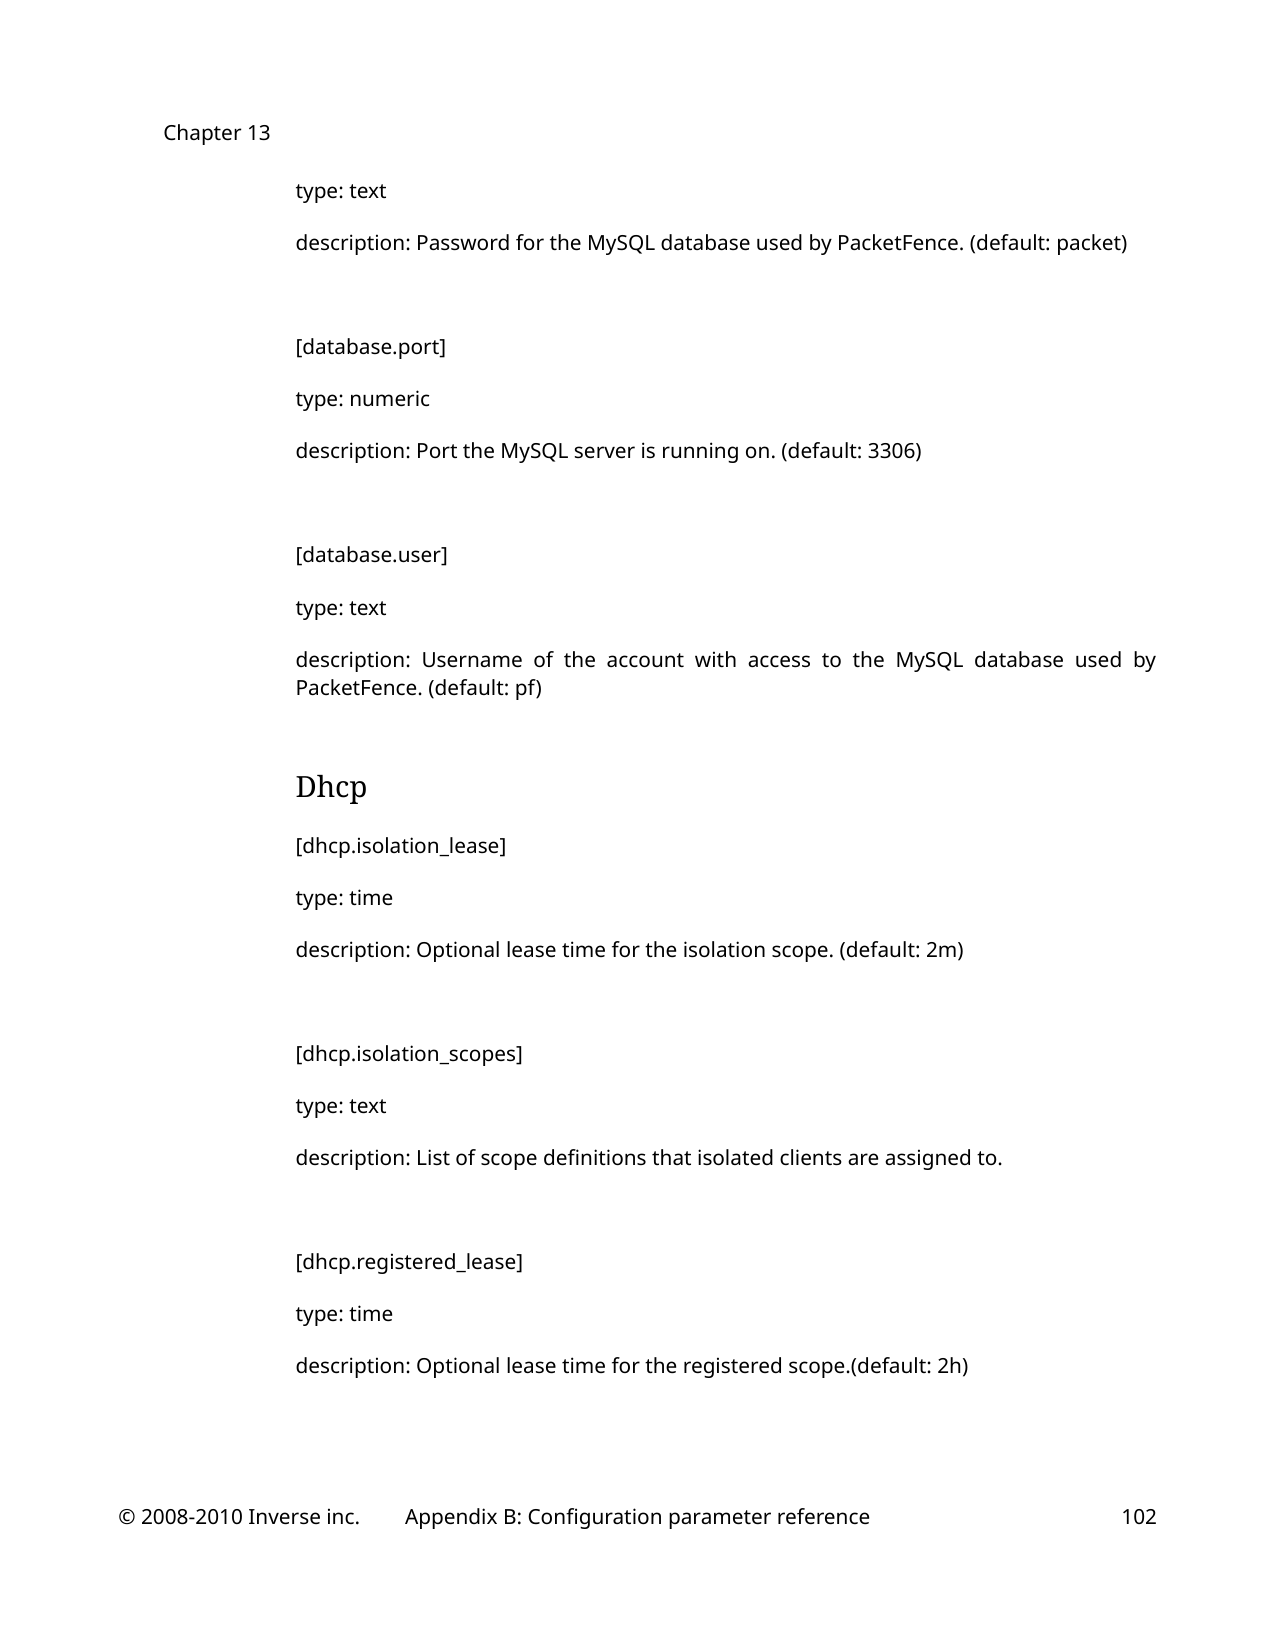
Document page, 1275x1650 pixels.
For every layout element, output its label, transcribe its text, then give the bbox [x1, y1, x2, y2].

text [dhcp.registered_lease] [295, 1247, 1157, 1276]
text description: Optional lease time for the registered scope.(default: 2h) [295, 1352, 1157, 1380]
text description: List of scope definitions that isolated clients are assigned to. [295, 1143, 1157, 1172]
text type: text [295, 593, 1157, 621]
text description: Username of the account with access to the MySQL database used by PacketFence. (default: pf) [295, 645, 1157, 702]
text [database.user] [295, 541, 1157, 569]
subtitle Dhcp [295, 766, 1157, 806]
text type: time [295, 1299, 1157, 1328]
text [database.port] [295, 332, 1157, 361]
text description: Password for the MySQL database used by PacketFence. (default: packet) [295, 228, 1157, 257]
text description: Optional lease time for the isolation scope. (default: 2m) [295, 935, 1157, 963]
text [dhcp.isolation_scopes] [295, 1039, 1157, 1067]
text type: text [295, 176, 1157, 204]
text type: numeric [295, 384, 1157, 413]
text [dhcp.isolation_lease] [295, 831, 1157, 859]
text description: Port the MySQL server is running on. (default: 3306) [295, 436, 1157, 465]
text type: time [295, 883, 1157, 911]
text type: text [295, 1091, 1157, 1119]
